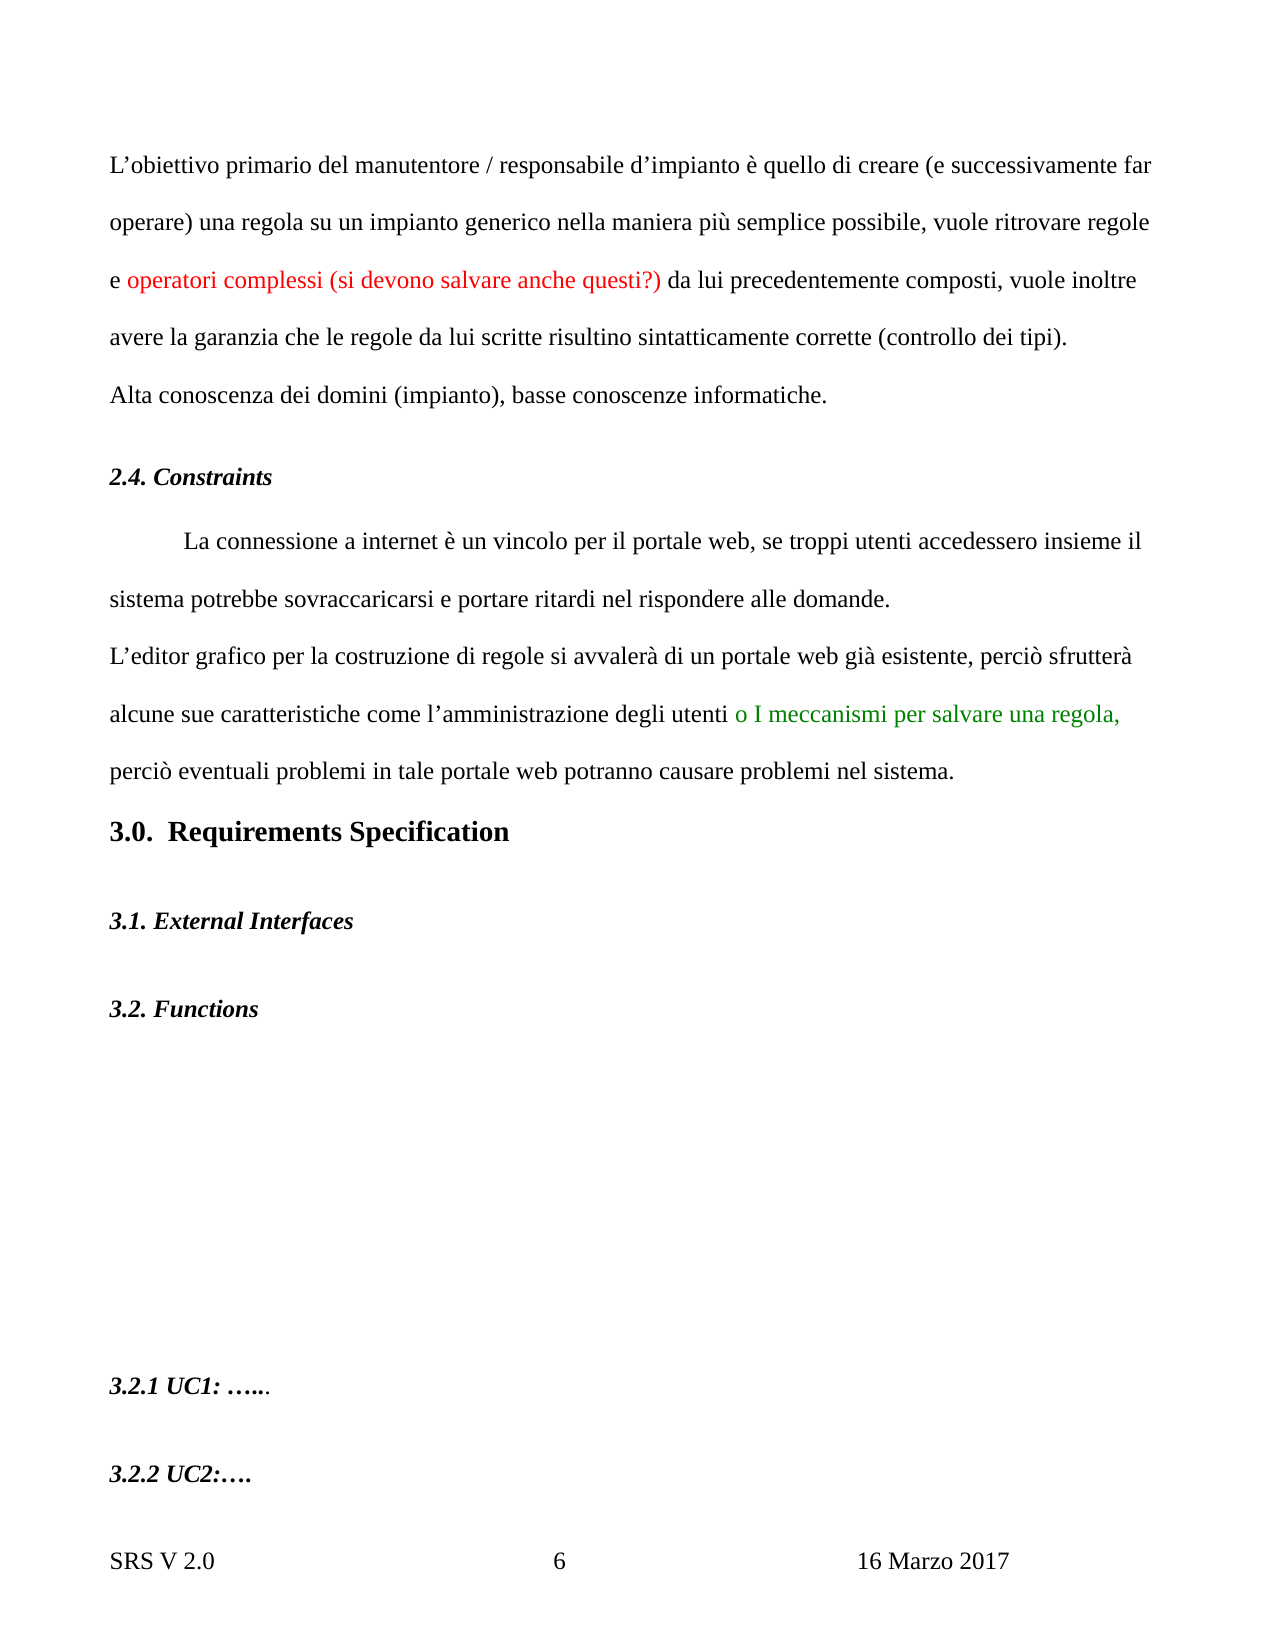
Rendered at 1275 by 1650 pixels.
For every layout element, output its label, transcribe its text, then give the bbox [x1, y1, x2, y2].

subtitle 3.1. External Interfaces [109, 906, 1162, 934]
subtitle 3.2.1 UC1: …... [109, 1371, 1162, 1399]
subtitle 3.2.2 UC2:…. [109, 1459, 1162, 1488]
text Alta conoscenza dei domini (impianto), basse conoscenze informatiche. [109, 380, 1162, 409]
subtitle 2.4. Constraints [109, 462, 1162, 491]
text L’obiettivo primario del manutentore / responsabile d’impianto è quello di creare (e successivamente far operare) una regola su un impianto generico nella maniera più semplice possibile, vuole ritrovare regole e operatori complessi (si devono salvare anche questi?) da lui precedentemente composti, vuole inoltre avere la garanzia che le regole da lui scritte risultino sintatticamente corrette (controllo dei tipi). [109, 150, 1162, 351]
subtitle 3.0. Requirements Specification [109, 814, 1162, 847]
text La connessione a internet è un vincolo per il portale web, se troppi utenti accedessero insieme il sistema potrebbe sovraccaricarsi e portare ritardi nel rispondere alle domande. [109, 526, 1162, 612]
subtitle 3.2. Functions [109, 994, 1162, 1023]
text L’editor grafico per la costruzione di regole si avvalerà di un portale web già esistente, perciò sfrutterà alcune sue caratteristiche come l’amministrazione degli utenti o I meccanismi per salvare una regola, perciò eventuali problemi in tale portale web potranno causare problemi nel sistema. [109, 641, 1162, 785]
